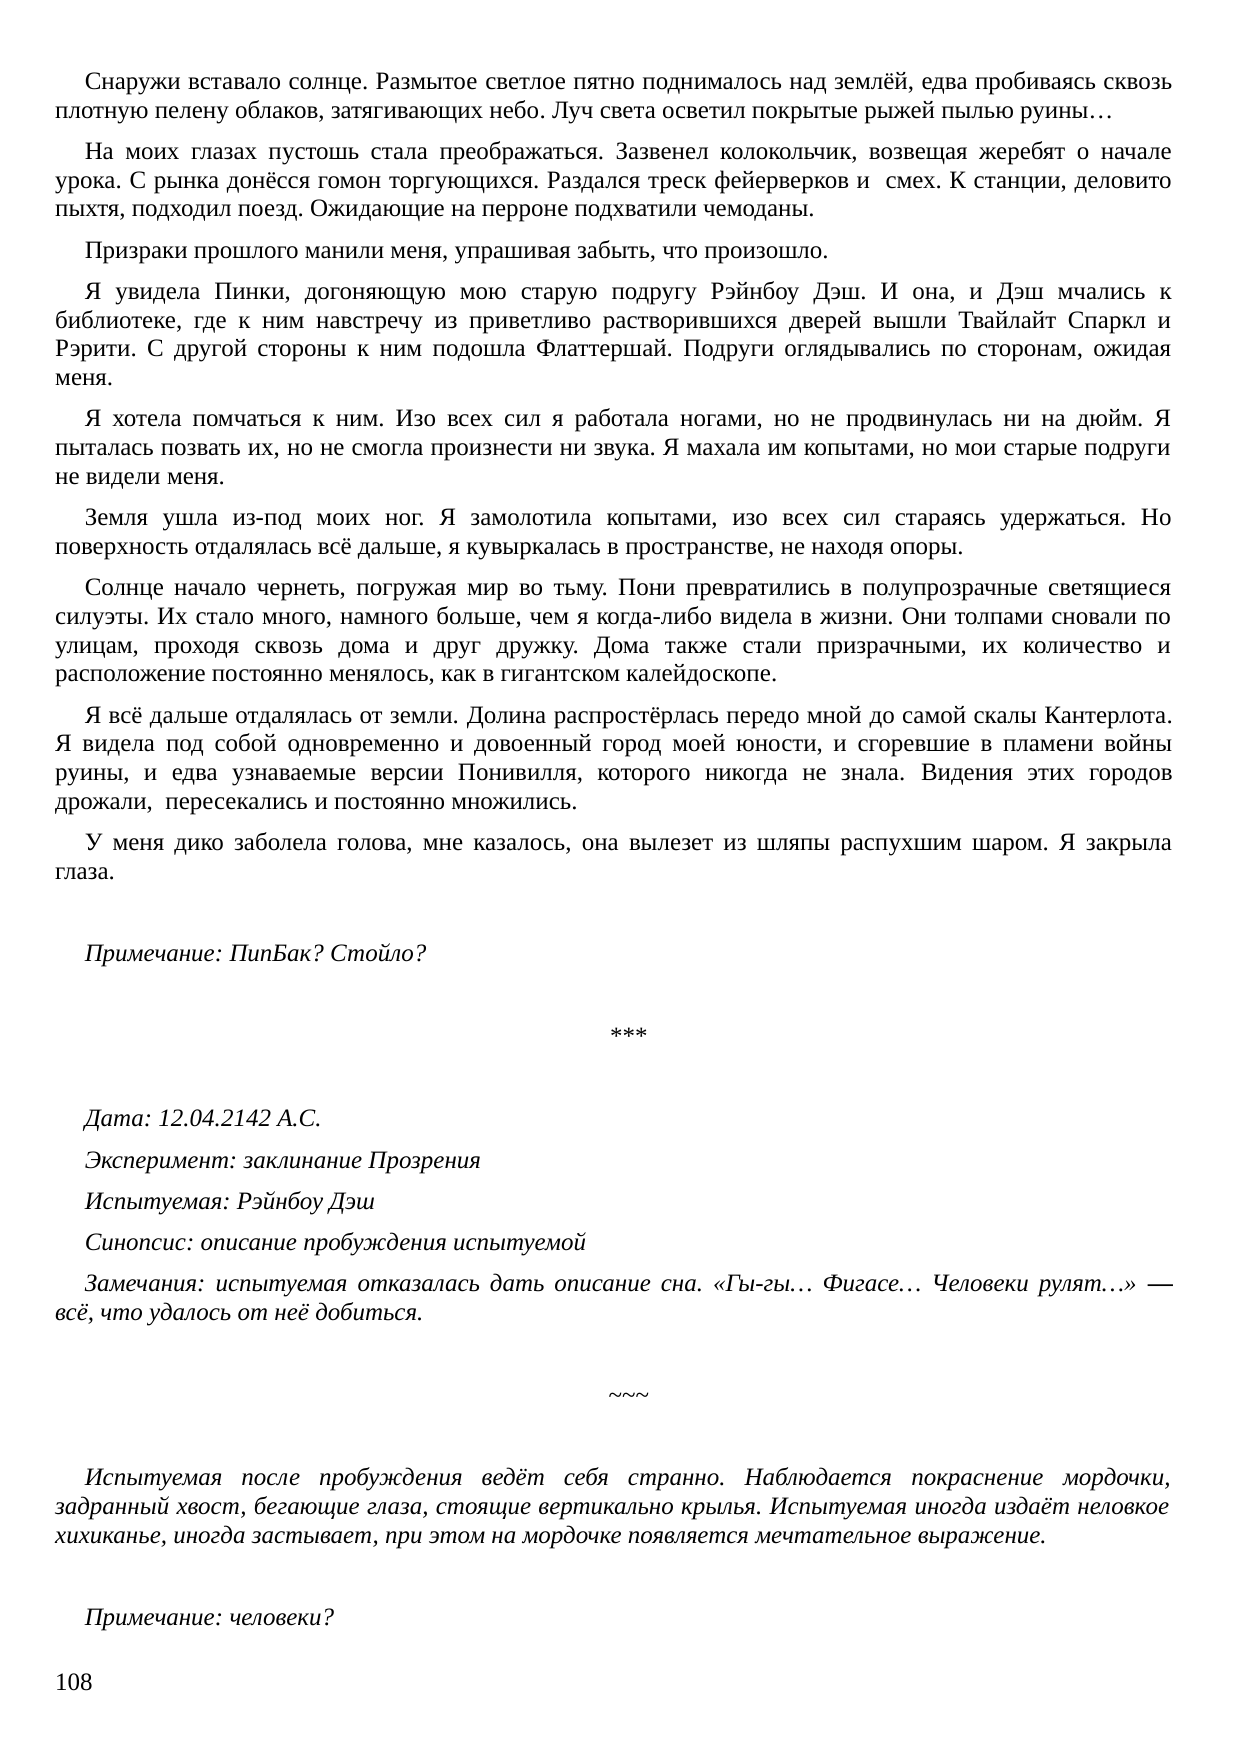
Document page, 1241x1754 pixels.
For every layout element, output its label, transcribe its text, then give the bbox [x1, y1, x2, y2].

text *** [55, 1021, 1173, 1050]
text Примечание: человеки? [55, 1602, 1173, 1631]
text Испытуемая после пробуждения ведёт себя странно. Наблюдается покраснение мордочки, задранный хвост, бегающие глаза, стоящие вертикально крылья. Испытуемая иногда издаёт неловкое хихиканье, иногда застывает, при этом на мордочке появляется мечтательное выражение. [55, 1462, 1173, 1548]
text Примечание: ПипБак? Стойло? [55, 938, 1173, 967]
text Я хотела помчаться к ним. Изо всех сил я работала ногами, но не продвинулась ни на дюйм. Я пыталась позвать их, но не смогла произнести ни звука. Я махала им копытами, но мои старые подруги не видели меня. [55, 403, 1173, 490]
text У меня дико заболела голова, мне казалось, она вылезет из шляпы распухшим шаром. Я закрыла глаза. [55, 827, 1173, 885]
text Я всё дальше отдалялась от земли. Долина распростёрлась передо мной до самой скалы Кантерлота. Я видела под собой одновременно и довоенный город моей юности, и сгоревшие в пламени войны руины, и едва узнаваемые версии Понивилля, которого никогда не знала. Видения этих городов дрожали, пересекались и постоянно множились. [55, 700, 1173, 815]
text Дата: 12.04.2142 А.С. [55, 1103, 1173, 1132]
text Эксперимент: заклинание Прозрения [55, 1145, 1173, 1173]
text Призраки прошлого манили меня, упрашивая забыть, что произошло. [55, 235, 1173, 263]
text Я увидела Пинки, догоняющую мою старую подругу Рэйнбоу Дэш. И она, и Дэш мчались к библиотеке, где к ним навстречу из приветливо растворившихся дверей вышли Твайлайт Спаркл и Рэрити. С другой стороны к ним подошла Флаттершай. Подруги оглядывались по сторонам, ожидая меня. [55, 276, 1173, 391]
text Испытуемая: Рэйнбоу Дэш [55, 1186, 1173, 1215]
text Солнце начало чернеть, погружая мир во тьму. Пони превратились в полупрозрачные светящиеся силуэты. Их стало много, намного больше, чем я когда-либо видела в жизни. Они толпами сновали по улицам, проходя сквозь дома и друг дружку. Дома также стали призрачными, их количество и расположение постоянно менялось, как в гигантском калейдоскопе. [55, 572, 1173, 687]
text На моих глазах пустошь стала преображаться. Зазвенел колокольчик, возвещая жеребят о начале урока. С рынка донёсся гомон торгующихся. Раздался треск фейерверков и смех. К станции, деловито пыхтя, подходил поезд. Ожидающие на перроне подхватили чемоданы. [55, 136, 1173, 222]
text Земля ушла из-под моих ног. Я замолотила копытами, изо всех сил стараясь удержаться. Но поверхность отдалялась всё дальше, я кувыркалась в пространстве, не находя опоры. [55, 502, 1173, 560]
text Синопсис: описание пробуждения испытуемой [55, 1227, 1173, 1256]
text Замечания: испытуемая отказалась дать описание сна. «Гы-гы… Фигасе… Человеки рулят…» — всё, что удалось от неё добиться. [55, 1268, 1173, 1326]
text Снаружи вставало солнце. Размытое светлое пятно поднималось над землёй, едва пробиваясь сквозь плотную пелену облаков, затягивающих небо. Луч света осветил покрытые рыжей пылью руины… [55, 66, 1173, 123]
text ~~~ [55, 1380, 1173, 1408]
